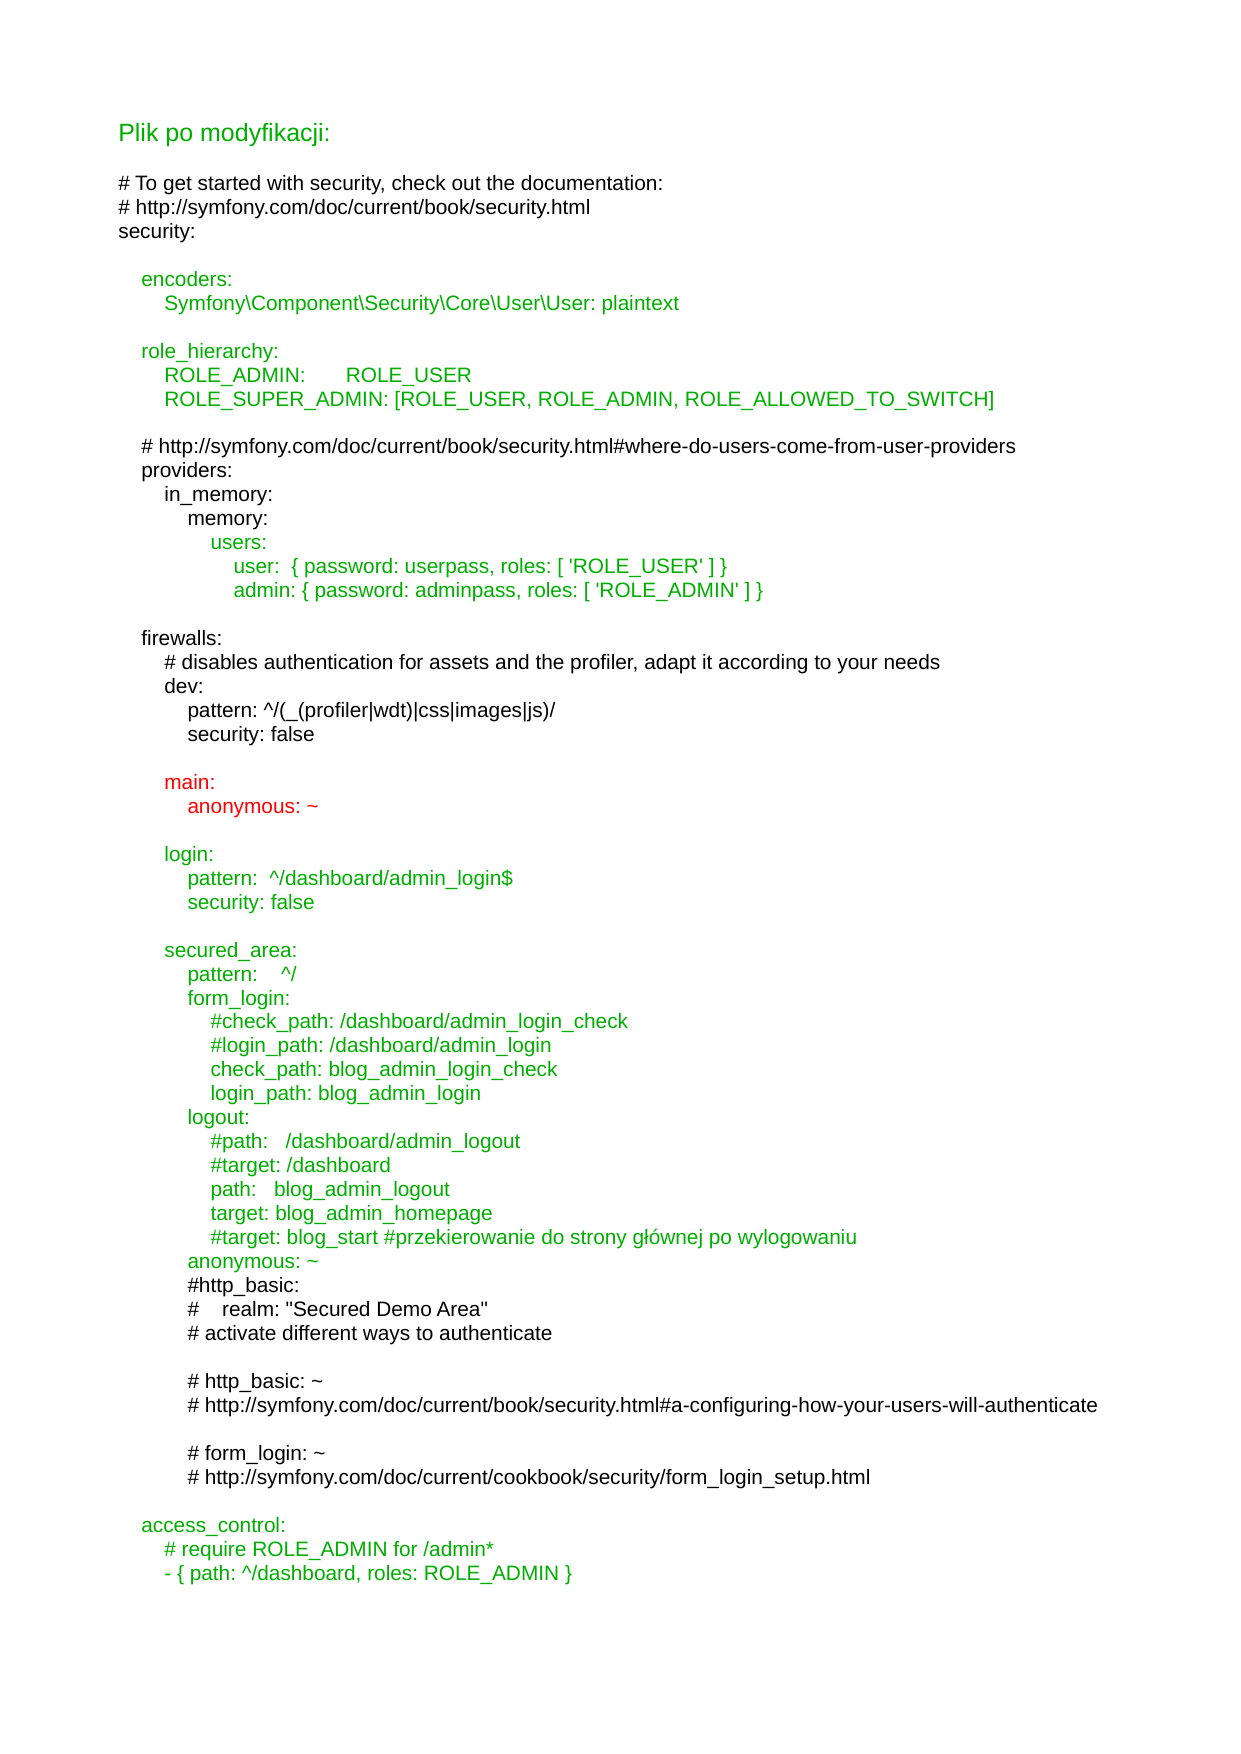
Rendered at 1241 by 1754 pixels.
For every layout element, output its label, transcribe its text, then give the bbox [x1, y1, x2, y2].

text firewalls: [118, 626, 1122, 650]
text # http://symfony.com/doc/current/book/security.html [118, 195, 1122, 219]
text ROLE_SUPER_ADMIN: [ROLE_USER, ROLE_ADMIN, ROLE_ALLOWED_TO_SWITCH] [118, 386, 1122, 410]
text memory: [118, 506, 1122, 530]
text #http_basic: [118, 1273, 1122, 1297]
text Symfony\Component\Security\Core\User\User: plaintext [118, 291, 1122, 314]
text logout: [118, 1105, 1122, 1129]
text login: [118, 842, 1122, 866]
text Plik po modyfikacji: [118, 118, 1122, 147]
text anonymous: ~ [118, 1249, 1122, 1273]
text # realm: "Secured Demo Area" [118, 1297, 1122, 1321]
text in_memory: [118, 482, 1122, 506]
text security: [118, 219, 1122, 243]
text dev: [118, 674, 1122, 698]
text access_control: [118, 1512, 1122, 1536]
text security: false [118, 722, 1122, 746]
text encoders: [118, 267, 1122, 291]
text #target: blog_start #przekierowanie do strony głównej po wylogowaniu [118, 1225, 1122, 1249]
text - { path: ^/dashboard, roles: ROLE_ADMIN } [118, 1560, 1122, 1584]
text # http://symfony.com/doc/current/book/security.html#a-configuring-how-your-users-will-authenticate [118, 1393, 1122, 1417]
text user: { password: userpass, roles: [ 'ROLE_USER' ] } [118, 554, 1122, 578]
text check_path: blog_admin_login_check [118, 1057, 1122, 1081]
text # http_basic: ~ [118, 1369, 1122, 1393]
text # form_login: ~ [118, 1441, 1122, 1464]
text anonymous: ~ [118, 794, 1122, 818]
text role_hierarchy: [118, 338, 1122, 362]
text path: blog_admin_logout [118, 1177, 1122, 1201]
text #check_path: /dashboard/admin_login_check [118, 1009, 1122, 1033]
text pattern: ^/ [118, 961, 1122, 985]
text # http://symfony.com/doc/current/cookbook/security/form_login_setup.html [118, 1464, 1122, 1488]
text #target: /dashboard [118, 1153, 1122, 1177]
text #login_path: /dashboard/admin_login [118, 1033, 1122, 1057]
text security: false [118, 889, 1122, 913]
text # require ROLE_ADMIN for /admin* [118, 1536, 1122, 1560]
text # disables authentication for assets and the profiler, adapt it according to your needs [118, 650, 1122, 674]
text pattern: ^/dashboard/admin_login$ [118, 866, 1122, 889]
text #path: /dashboard/admin_logout [118, 1129, 1122, 1153]
text admin: { password: adminpass, roles: [ 'ROLE_ADMIN' ] } [118, 578, 1122, 602]
text pattern: ^/(_(profiler|wdt)|css|images|js)/ [118, 698, 1122, 722]
text # http://symfony.com/doc/current/book/security.html#where-do-users-come-from-user-providers [118, 434, 1122, 458]
text form_login: [118, 985, 1122, 1009]
text # To get started with security, check out the documentation: [118, 171, 1122, 195]
text login_path: blog_admin_login [118, 1081, 1122, 1105]
text secured_area: [118, 937, 1122, 961]
text main: [118, 770, 1122, 794]
text target: blog_admin_homepage [118, 1201, 1122, 1225]
text users: [118, 530, 1122, 554]
text providers: [118, 458, 1122, 482]
text # activate different ways to authenticate [118, 1321, 1122, 1345]
text ROLE_ADMIN: ROLE_USER [118, 362, 1122, 386]
